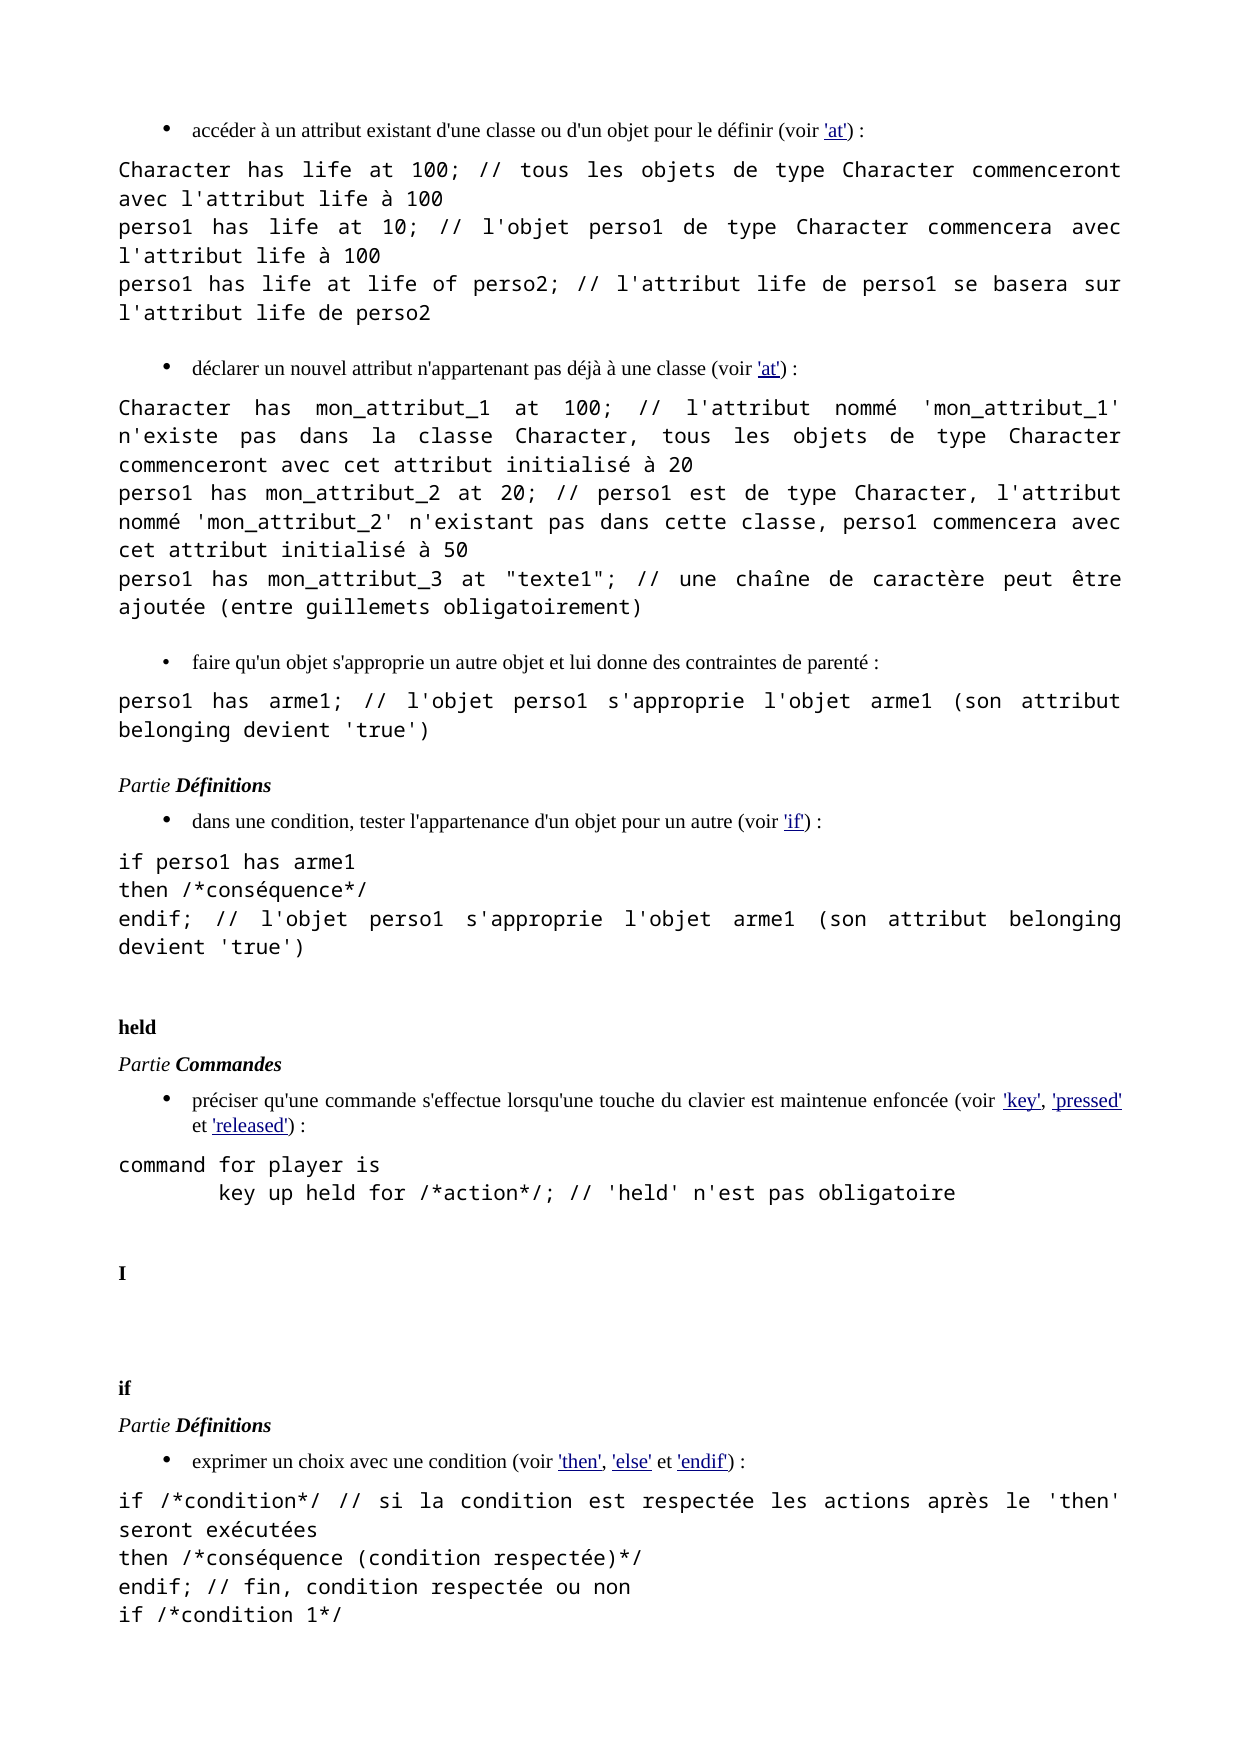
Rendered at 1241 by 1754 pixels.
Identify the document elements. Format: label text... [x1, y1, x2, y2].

text Partie Définitions [118, 773, 1122, 797]
text perso1 has mon_attribut_2 at 20; // perso1 est de type Character, l'attribut nommé 'mon_attribut_2' n'existant pas dans cette classe, perso1 commencera avec cet attribut initialisé à 50 [118, 478, 1122, 564]
list faire qu'un objet s'approprie un autre objet et lui donne des contraintes de parenté : [162, 650, 1122, 674]
list accéder à un attribut existant d'une classe ou d'un objet pour le définir (voir 'at') : [162, 118, 1122, 143]
text perso1 has arme1; // l'objet perso1 s'approprie l'objet arme1 (son attribut belonging devient 'true') [118, 687, 1122, 743]
text Character has mon_attribut_1 at 100; // l'attribut nommé 'mon_attribut_1' n'existe pas dans la classe Character, tous les objets de type Character commenceront avec cet attribut initialisé à 20 [118, 393, 1122, 478]
subtitle if [118, 1376, 1122, 1400]
text Partie Commandes [118, 1052, 1122, 1076]
text perso1 has mon_attribut_3 at "texte1"; // une chaîne de caractère peut être ajoutée (entre guillemets obligatoirement) [118, 564, 1122, 621]
text command for player is [118, 1150, 1122, 1178]
text if perso1 has arme1 [118, 847, 1122, 875]
list dans une condition, tester l'appartenance d'un objet pour un autre (voir 'if') : [162, 809, 1122, 834]
text endif; // fin, condition respectée ou non [118, 1572, 1122, 1600]
text if /*condition 1*/ [118, 1600, 1122, 1629]
text then /*conséquence (condition respectée)*/ [118, 1543, 1122, 1572]
text if /*condition*/ // si la condition est respectée les actions après le 'then' seront exécutées [118, 1487, 1122, 1543]
text then /*conséquence*/ [118, 875, 1122, 904]
text Partie Définitions [118, 1413, 1122, 1437]
text key up held for /*action*/; // 'held' n'est pas obligatoire [118, 1178, 1122, 1207]
list préciser qu'une commande s'effectue lorsqu'une touche du clavier est maintenue enfoncée (voir 'key', 'pressed' et 'released') : [162, 1088, 1122, 1137]
text perso1 has life at 10; // l'objet perso1 de type Character commencera avec l'attribut life à 100 [118, 212, 1122, 269]
subtitle I [118, 1261, 1122, 1285]
text Character has life at 100; // tous les objets de type Character commenceront avec l'attribut life à 100 [118, 156, 1122, 212]
subtitle held [118, 1015, 1122, 1039]
text endif; // l'objet perso1 s'approprie l'objet arme1 (son attribut belonging devient 'true') [118, 904, 1122, 961]
text perso1 has life at life of perso2; // l'attribut life de perso1 se basera sur l'attribut life de perso2 [118, 269, 1122, 326]
list exprimer un choix avec une condition (voir 'then', 'else' et 'endif') : [162, 1449, 1122, 1474]
list déclarer un nouvel attribut n'appartenant pas déjà à une classe (voir 'at') : [162, 356, 1122, 381]
